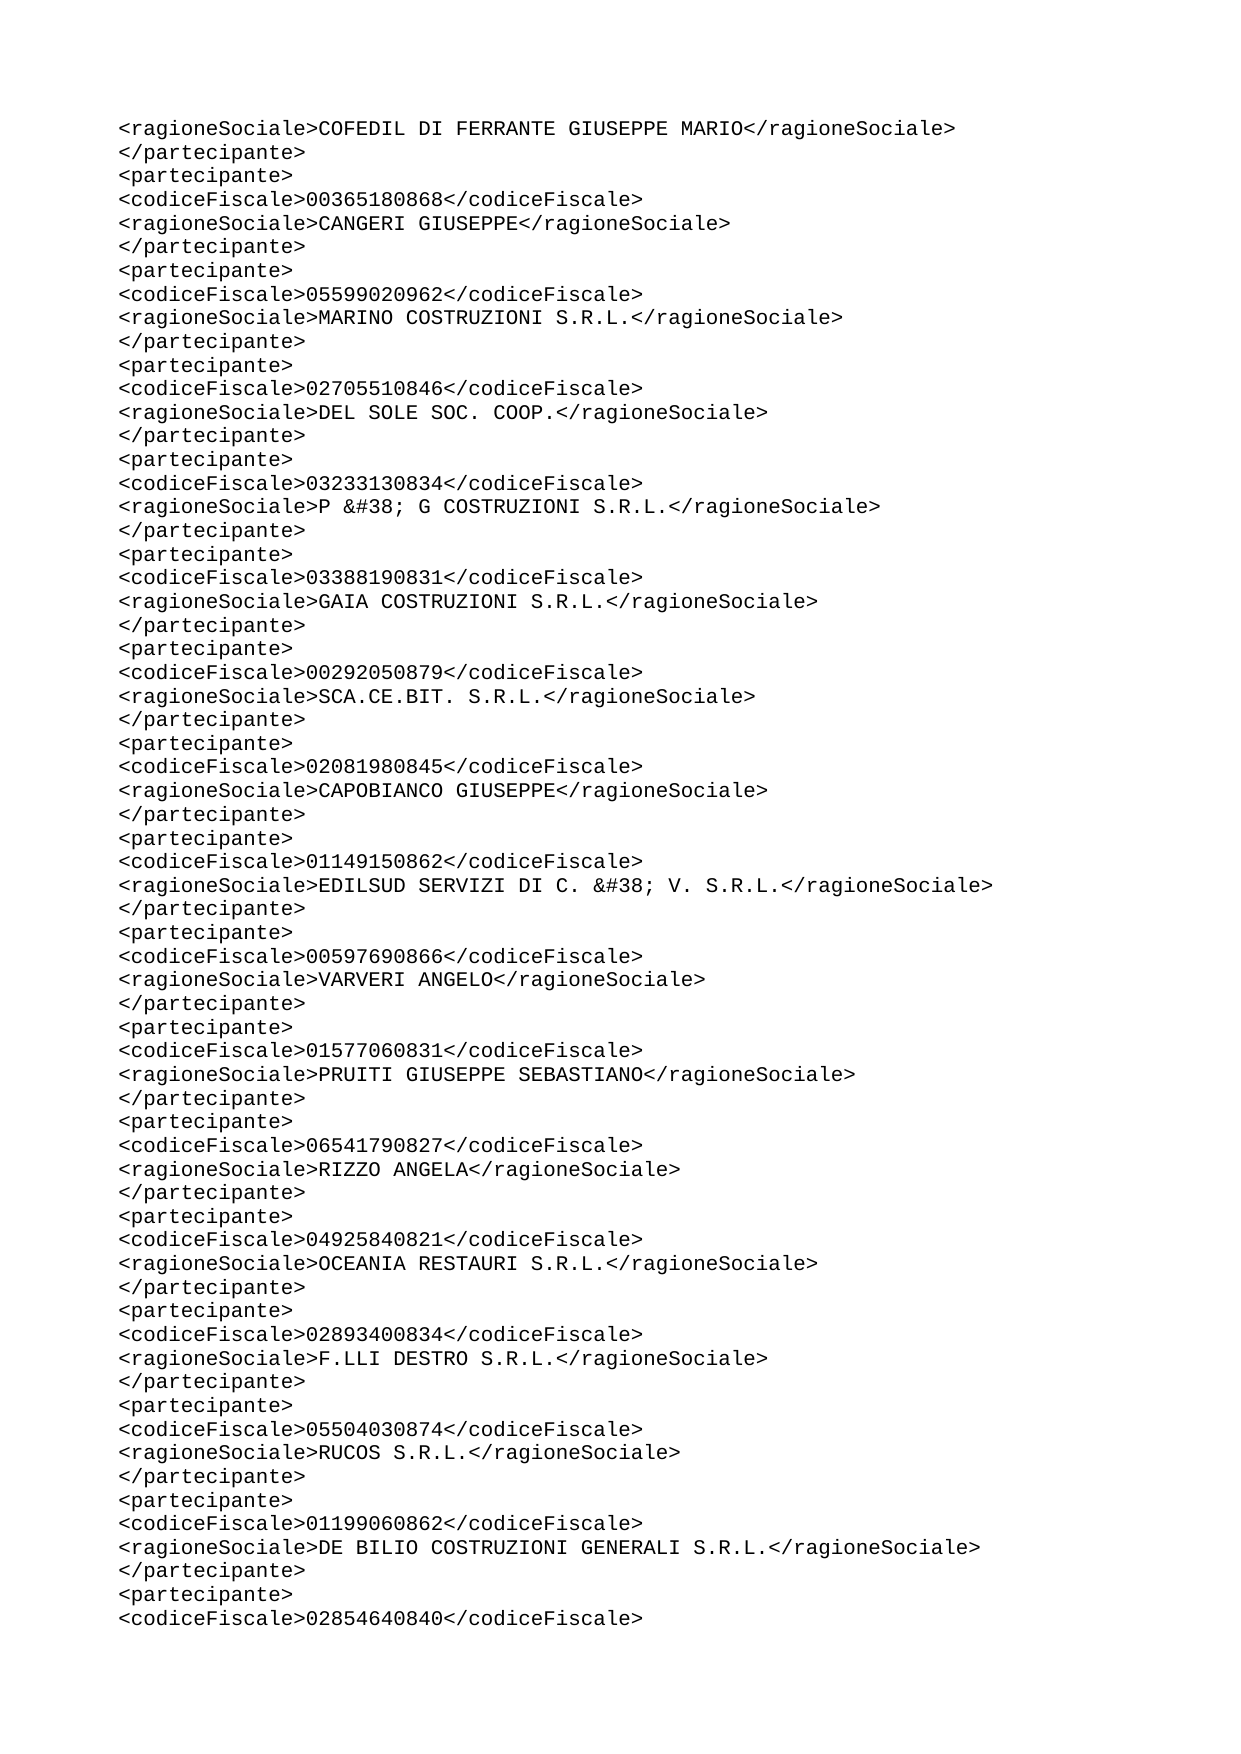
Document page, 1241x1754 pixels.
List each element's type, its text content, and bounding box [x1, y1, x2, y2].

text <partecipante> [118, 544, 1122, 567]
text <partecipante> [118, 1584, 1122, 1608]
text </partecipante> [118, 993, 1122, 1017]
text <partecipante> [118, 1017, 1122, 1040]
text <codiceFiscale>02081980845</codiceFiscale> [118, 757, 1122, 780]
text <ragioneSociale>OCEANIA RESTAURI S.R.L.</ragioneSociale> [118, 1253, 1122, 1277]
text <ragioneSociale>COFEDIL DI FERRANTE GIUSEPPE MARIO</ragioneSociale> [118, 118, 1122, 142]
text <partecipante> [118, 733, 1122, 757]
text <ragioneSociale>F.LLI DESTRO S.R.L.</ragioneSociale> [118, 1348, 1122, 1371]
text <codiceFiscale>05599020962</codiceFiscale> [118, 284, 1122, 307]
text <partecipante> [118, 638, 1122, 662]
text <partecipante> [118, 1395, 1122, 1419]
text </partecipante> [118, 898, 1122, 922]
text <codiceFiscale>03233130834</codiceFiscale> [118, 473, 1122, 496]
text <ragioneSociale>VARVERI ANGELO</ragioneSociale> [118, 969, 1122, 993]
text <codiceFiscale>00365180868</codiceFiscale> [118, 189, 1122, 213]
text <codiceFiscale>04925840821</codiceFiscale> [118, 1229, 1122, 1253]
text </partecipante> [118, 236, 1122, 260]
text <ragioneSociale>CAPOBIANCO GIUSEPPE</ragioneSociale> [118, 780, 1122, 804]
text <codiceFiscale>01149150862</codiceFiscale> [118, 851, 1122, 875]
text <partecipante> [118, 827, 1122, 851]
text <partecipante> [118, 922, 1122, 946]
text </partecipante> [118, 1371, 1122, 1395]
text </partecipante> [118, 1277, 1122, 1300]
text <codiceFiscale>02854640840</codiceFiscale> [118, 1608, 1122, 1631]
text <ragioneSociale>RIZZO ANGELA</ragioneSociale> [118, 1158, 1122, 1182]
text <partecipante> [118, 354, 1122, 378]
text </partecipante> [118, 142, 1122, 165]
text <ragioneSociale>SCA.CE.BIT. S.R.L.</ragioneSociale> [118, 686, 1122, 709]
text <partecipante> [118, 1206, 1122, 1229]
text </partecipante> [118, 1088, 1122, 1111]
text </partecipante> [118, 426, 1122, 449]
text </partecipante> [118, 520, 1122, 544]
text <ragioneSociale>P &#38; G COSTRUZIONI S.R.L.</ragioneSociale> [118, 496, 1122, 520]
text <codiceFiscale>06541790827</codiceFiscale> [118, 1135, 1122, 1158]
text <ragioneSociale>DE BILIO COSTRUZIONI GENERALI S.R.L.</ragioneSociale> [118, 1537, 1122, 1561]
text </partecipante> [118, 331, 1122, 354]
text <ragioneSociale>CANGERI GIUSEPPE</ragioneSociale> [118, 213, 1122, 236]
text <ragioneSociale>RUCOS S.R.L.</ragioneSociale> [118, 1442, 1122, 1466]
text </partecipante> [118, 709, 1122, 733]
text </partecipante> [118, 1561, 1122, 1584]
text <codiceFiscale>02893400834</codiceFiscale> [118, 1324, 1122, 1348]
text </partecipante> [118, 1466, 1122, 1489]
text <ragioneSociale>DEL SOLE SOC. COOP.</ragioneSociale> [118, 402, 1122, 426]
text <codiceFiscale>05504030874</codiceFiscale> [118, 1419, 1122, 1442]
text </partecipante> [118, 1182, 1122, 1206]
text <ragioneSociale>GAIA COSTRUZIONI S.R.L.</ragioneSociale> [118, 591, 1122, 615]
text <partecipante> [118, 165, 1122, 189]
text <partecipante> [118, 1489, 1122, 1513]
text <ragioneSociale>EDILSUD SERVIZI DI C. &#38; V. S.R.L.</ragioneSociale> [118, 875, 1122, 898]
text </partecipante> [118, 615, 1122, 638]
text <partecipante> [118, 260, 1122, 284]
text </partecipante> [118, 804, 1122, 827]
text <partecipante> [118, 1111, 1122, 1135]
text <codiceFiscale>01577060831</codiceFiscale> [118, 1040, 1122, 1064]
text <codiceFiscale>03388190831</codiceFiscale> [118, 567, 1122, 591]
text <partecipante> [118, 1300, 1122, 1324]
text <ragioneSociale>MARINO COSTRUZIONI S.R.L.</ragioneSociale> [118, 307, 1122, 331]
text <ragioneSociale>PRUITI GIUSEPPE SEBASTIANO</ragioneSociale> [118, 1064, 1122, 1088]
text <codiceFiscale>00597690866</codiceFiscale> [118, 946, 1122, 969]
text <codiceFiscale>01199060862</codiceFiscale> [118, 1513, 1122, 1537]
text <codiceFiscale>02705510846</codiceFiscale> [118, 378, 1122, 402]
text <partecipante> [118, 449, 1122, 473]
text <codiceFiscale>00292050879</codiceFiscale> [118, 662, 1122, 686]
